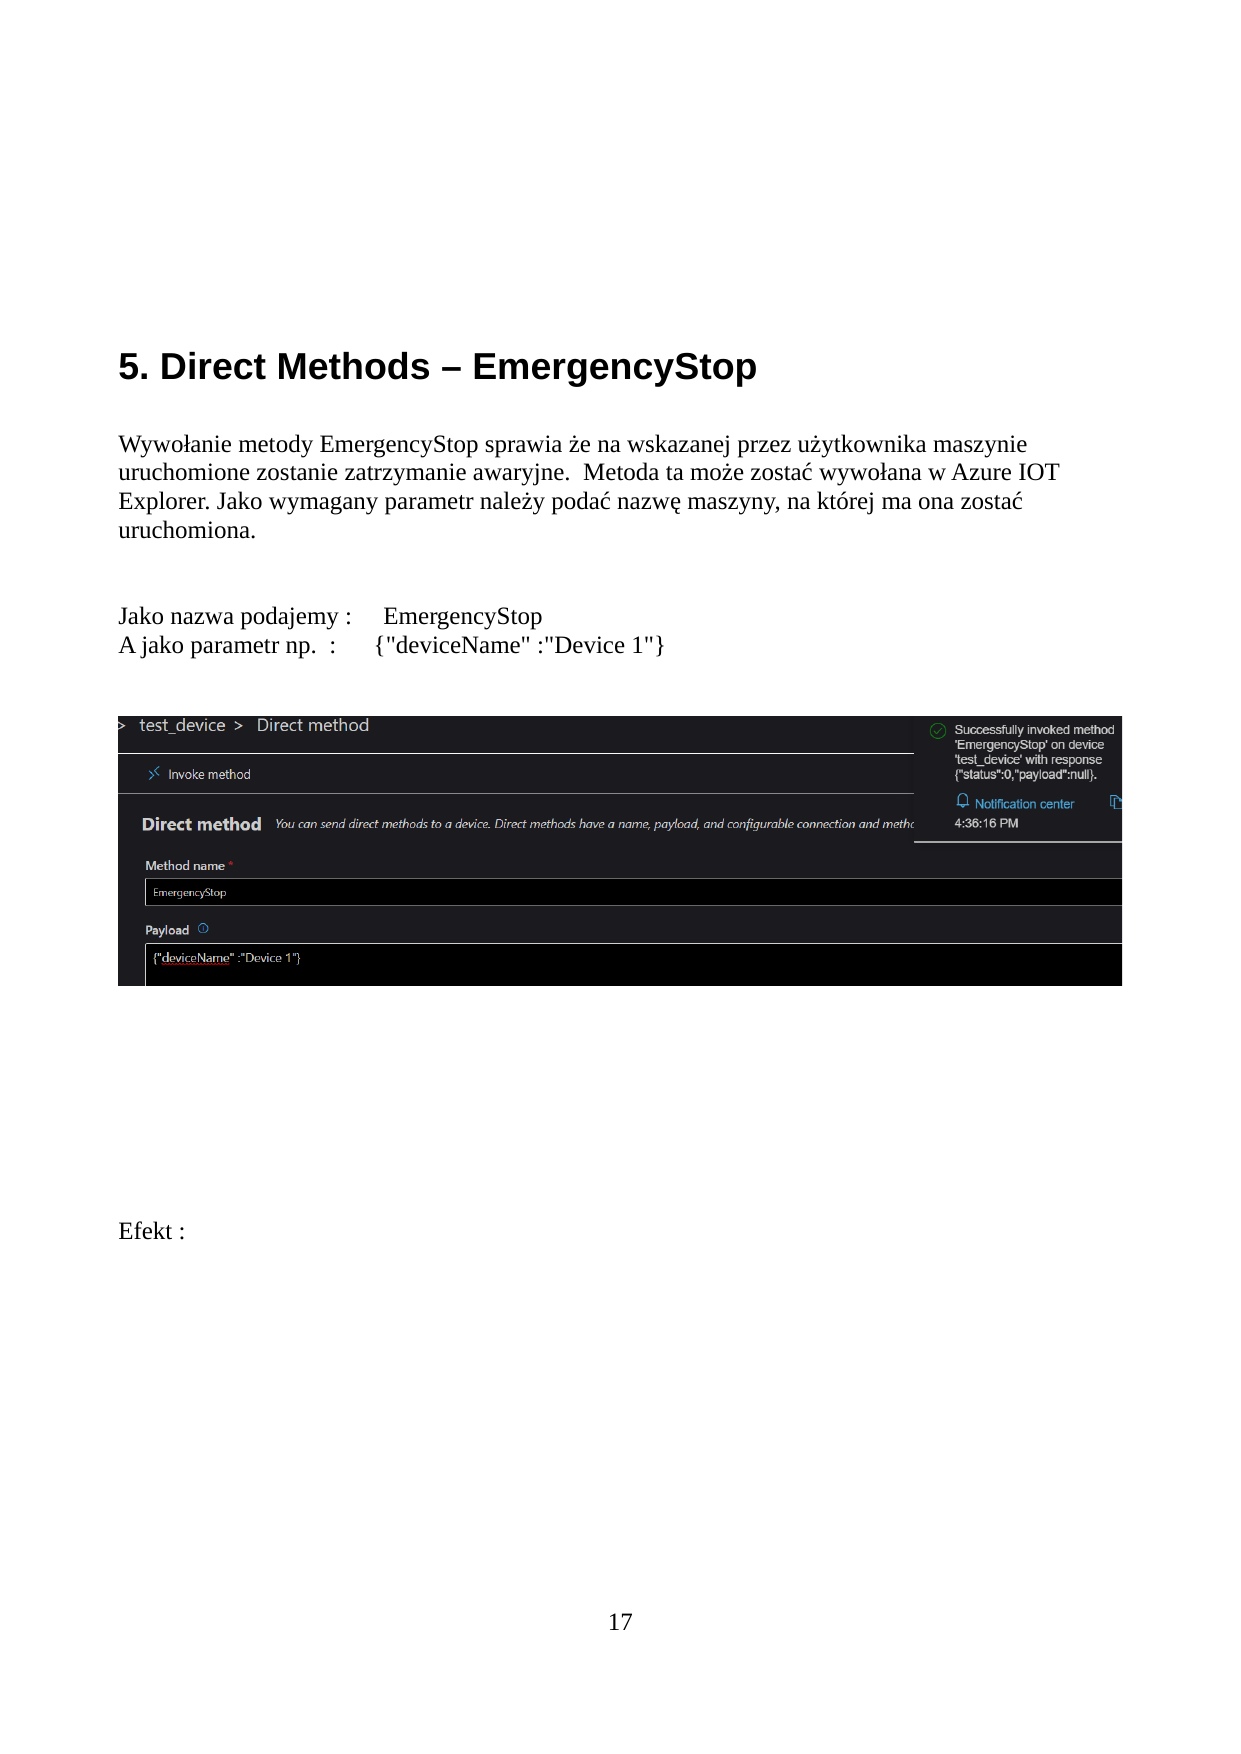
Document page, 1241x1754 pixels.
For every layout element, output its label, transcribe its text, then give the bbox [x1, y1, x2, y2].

text Efekt : [118, 1216, 1122, 1245]
picture [118, 716, 1123, 986]
subtitle 5. Direct Methods – EmergencyStop [118, 344, 1122, 387]
text A jako parametr np. : {"deviceName" :"Device 1"} [118, 630, 1122, 659]
text Jako nazwa podajemy : EmergencyStop [118, 601, 1122, 630]
text Wywołanie metody EmergencyStop sprawia że na wskazanej przez użytkownika maszynie uruchomione zostanie zatrzymanie awaryjne. Metoda ta może zostać wywołana w Azure IOT Explorer. Jako wymagany parametr należy podać nazwę maszyny, na której ma ona zostać uruchomiona. [118, 429, 1122, 544]
